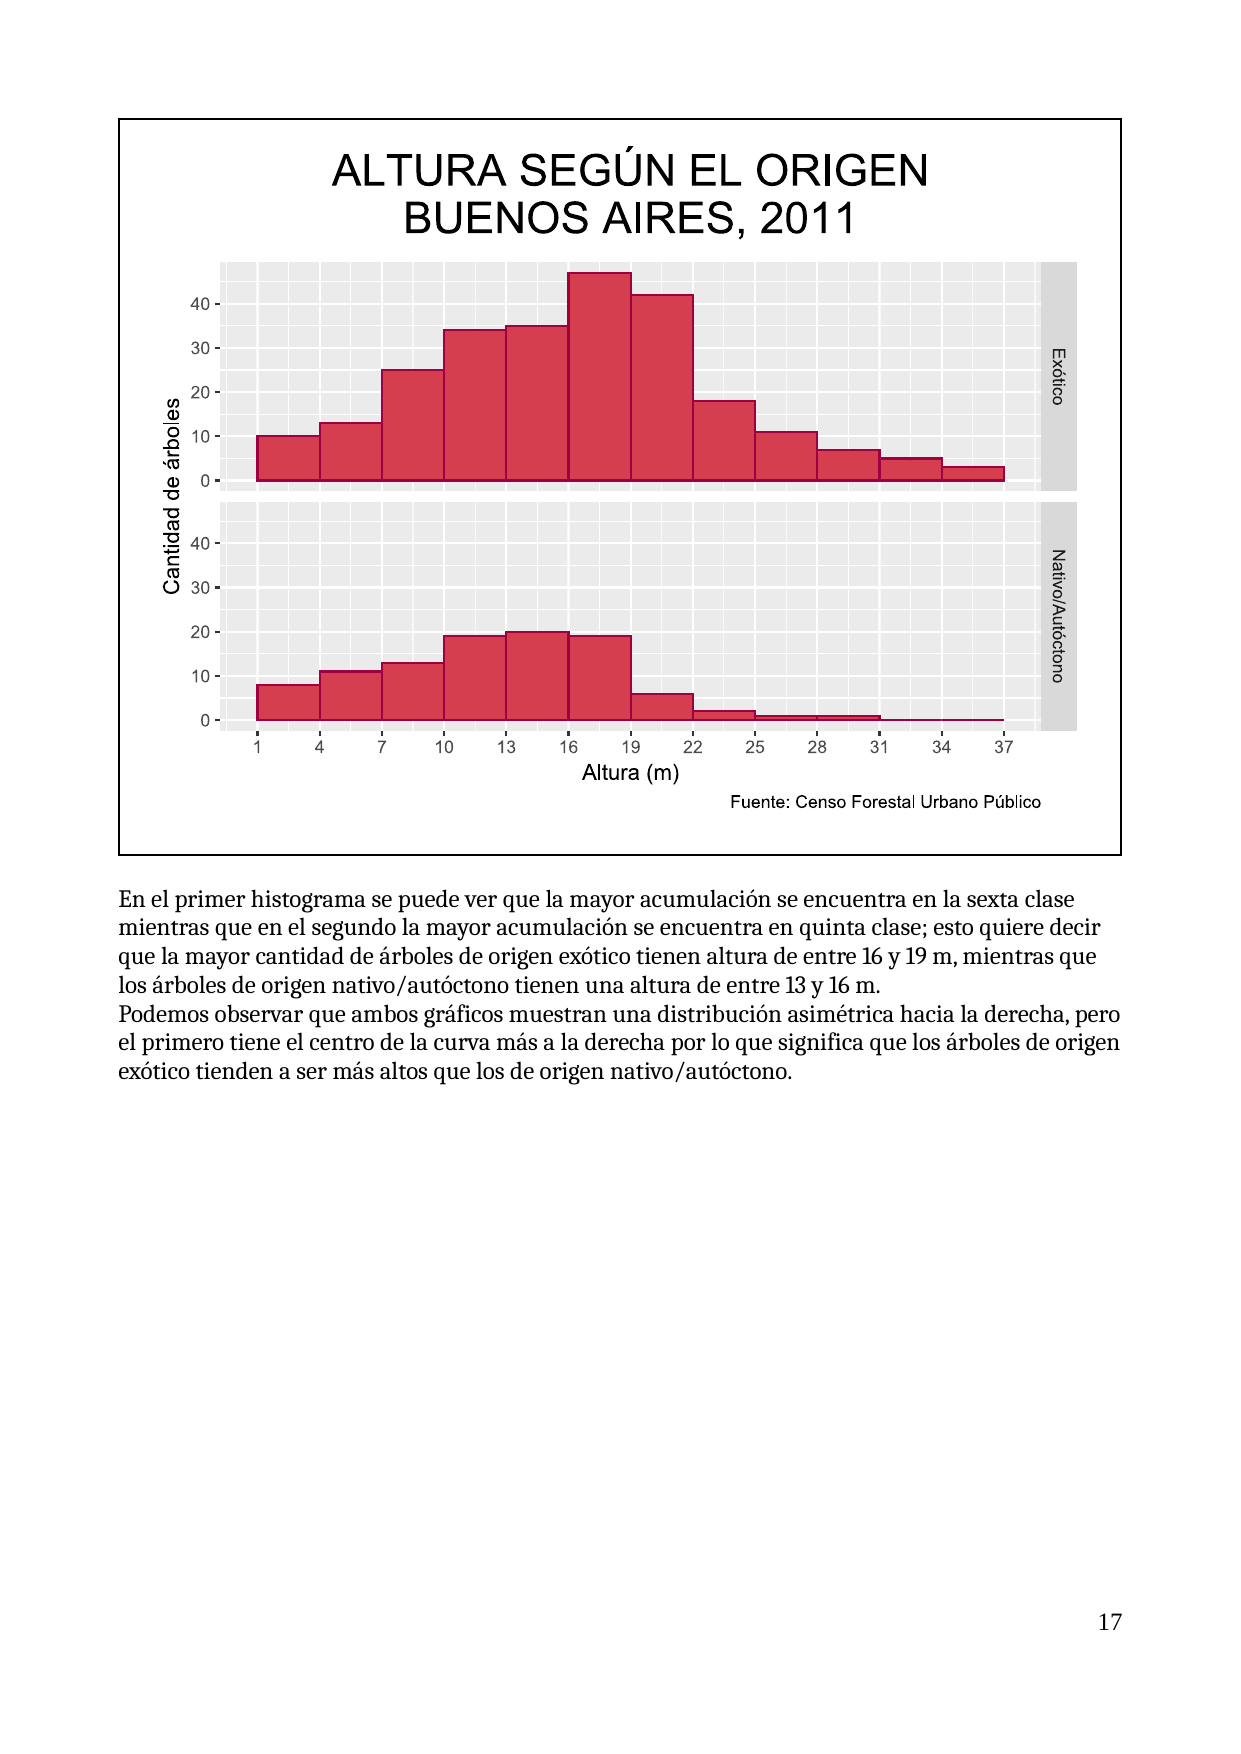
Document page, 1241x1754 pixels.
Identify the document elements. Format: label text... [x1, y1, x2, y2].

text Podemos observar que ambos gráficos muestran una distribución asimétrica hacia la derecha, pero el primero tiene el centro de la curva más a la derecha por lo que significa que los árboles de origen exótico tienden a ser más altos que los de origen nativo/autóctono. [118, 999, 1122, 1086]
text En el primer histograma se puede ver que la mayor acumulación se encuentra en la sexta clase mientras que en el segundo la mayor acumulación se encuentra en quinta clase; esto quiere decir que la mayor cantidad de árboles de origen exótico tienen altura de entre 16 y 19 m, mientras que los árboles de origen nativo/autóctono tienen una altura de entre 13 y 16 m. [118, 884, 1122, 999]
